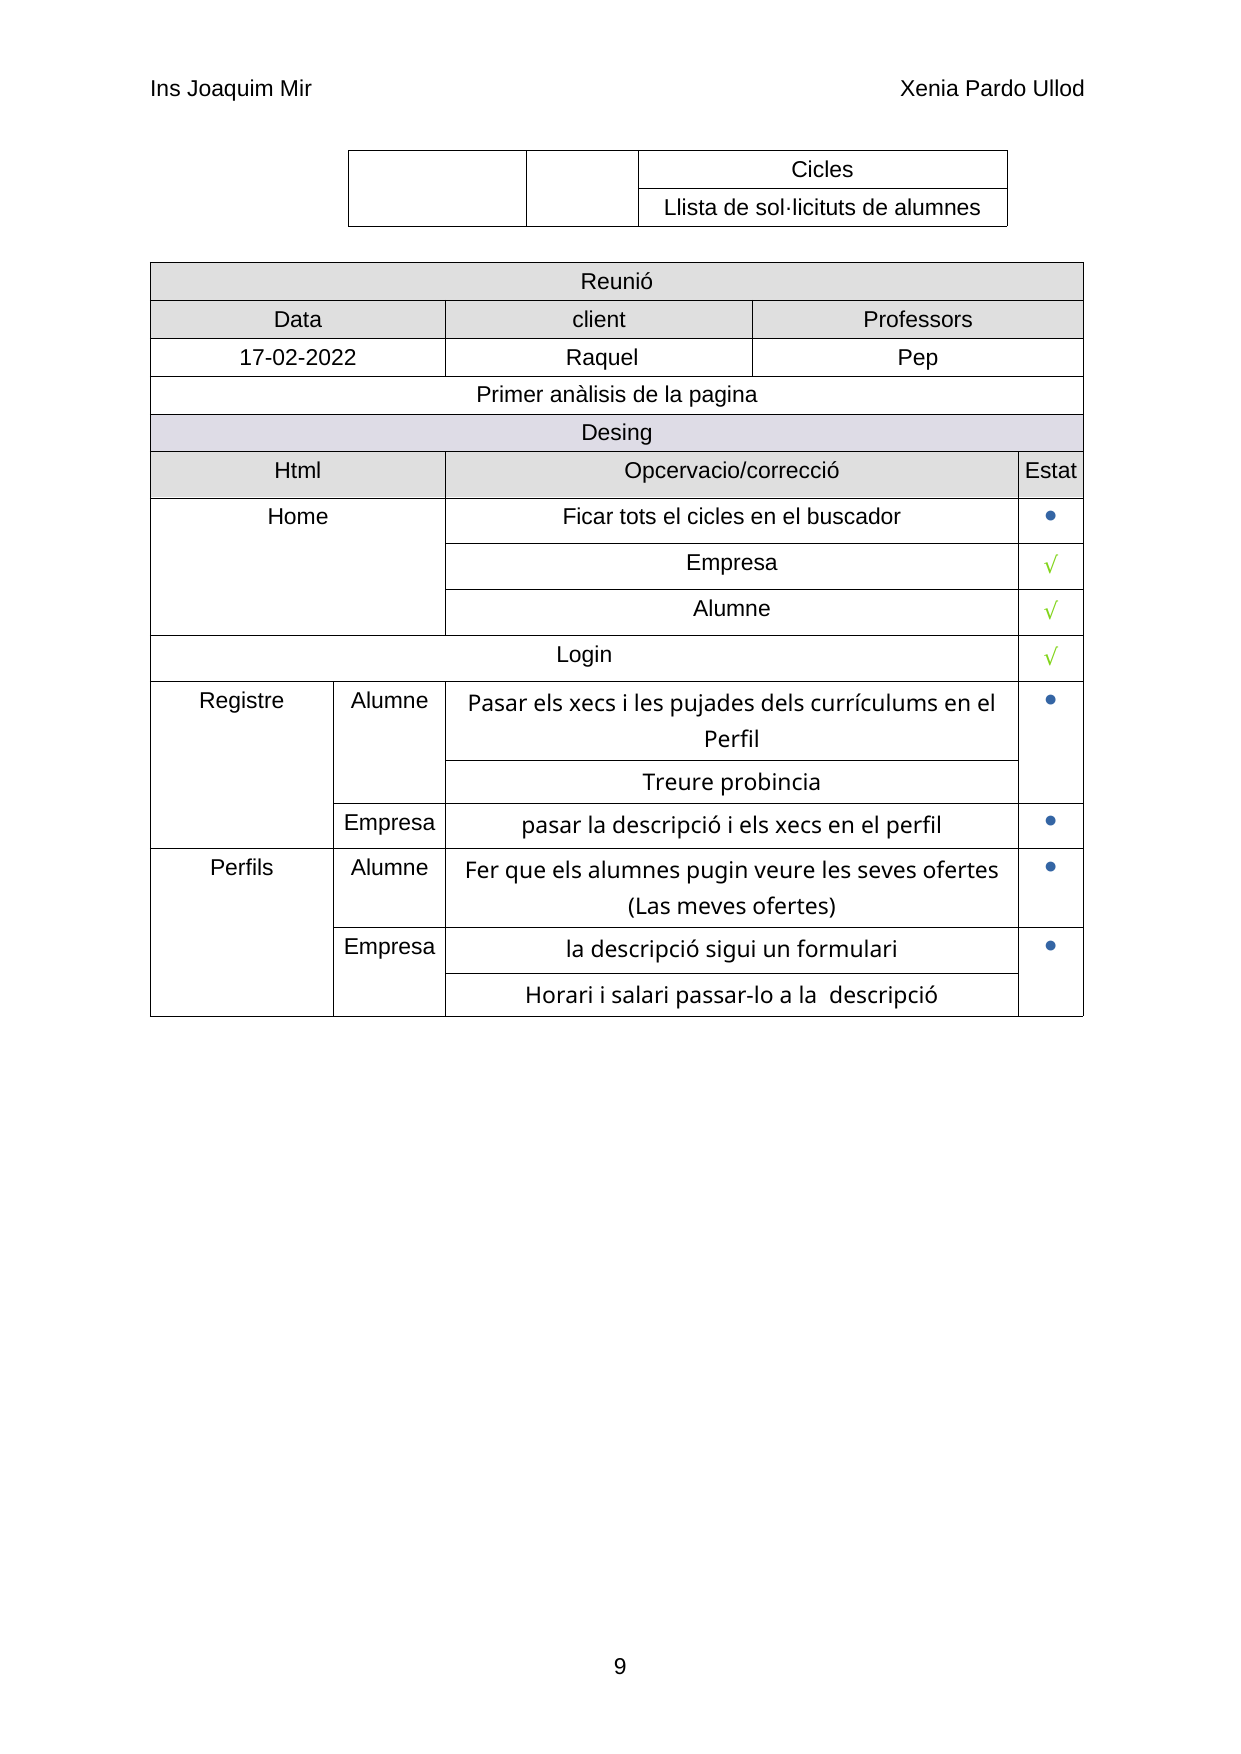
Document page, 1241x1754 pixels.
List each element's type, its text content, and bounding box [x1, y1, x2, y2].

table_cell Data [151, 301, 445, 338]
table_cell ● [1019, 928, 1083, 1016]
table_cell Alumne [334, 849, 445, 927]
table_cell [349, 151, 526, 226]
table_cell Cicles [639, 151, 1007, 188]
table_cell Alumne [446, 590, 1018, 635]
table_cell Perfils [151, 849, 333, 1016]
table_cell Primer anàlisis de la pagina [151, 377, 1083, 413]
table_cell Fer que els alumnes pugin veure les seves ofertes (Las meves ofertes) [446, 849, 1018, 927]
table_cell Empresa [334, 804, 445, 848]
table_cell ● [1019, 682, 1083, 803]
table_cell Login [151, 636, 1018, 681]
table_cell 17-02-2022 [151, 339, 445, 376]
table_cell Llista de sol·licituts de alumnes [639, 189, 1007, 226]
table_cell Pep [753, 339, 1083, 376]
table_cell Pasar els xecs i les pujades dels currículums en el Perfil [446, 682, 1018, 760]
table_cell pasar la descripció i els xecs en el perfil [446, 804, 1018, 848]
table_cell √ [1019, 636, 1083, 681]
table_cell Html [151, 452, 445, 497]
table_cell client [446, 301, 752, 338]
table_cell Empresa [334, 928, 445, 1016]
table_cell Estat [1019, 452, 1083, 497]
table_cell √ [1019, 590, 1083, 635]
table_cell √ [1019, 544, 1083, 589]
table_cell Desing [151, 415, 1083, 451]
table_cell ● [1019, 499, 1083, 543]
table_cell Registre [151, 682, 333, 848]
table_cell Home [151, 499, 445, 635]
table_cell la descripció sigui un formulari [446, 928, 1018, 973]
table_cell Opcervacio/correcció [446, 452, 1018, 497]
table_cell [527, 151, 638, 226]
table_cell Empresa [446, 544, 1018, 589]
table_cell Ficar tots el cicles en el buscador [446, 499, 1018, 543]
table_cell ● [1019, 804, 1083, 848]
table_cell Professors [753, 301, 1083, 338]
table_cell Alumne [334, 682, 445, 803]
table_cell Horari i salari passar-lo a la descripció [446, 974, 1018, 1016]
table_cell ● [1019, 849, 1083, 927]
table_header Reunió [151, 263, 1083, 300]
table_cell Treure probincia [446, 761, 1018, 803]
table_cell Raquel [446, 339, 752, 376]
